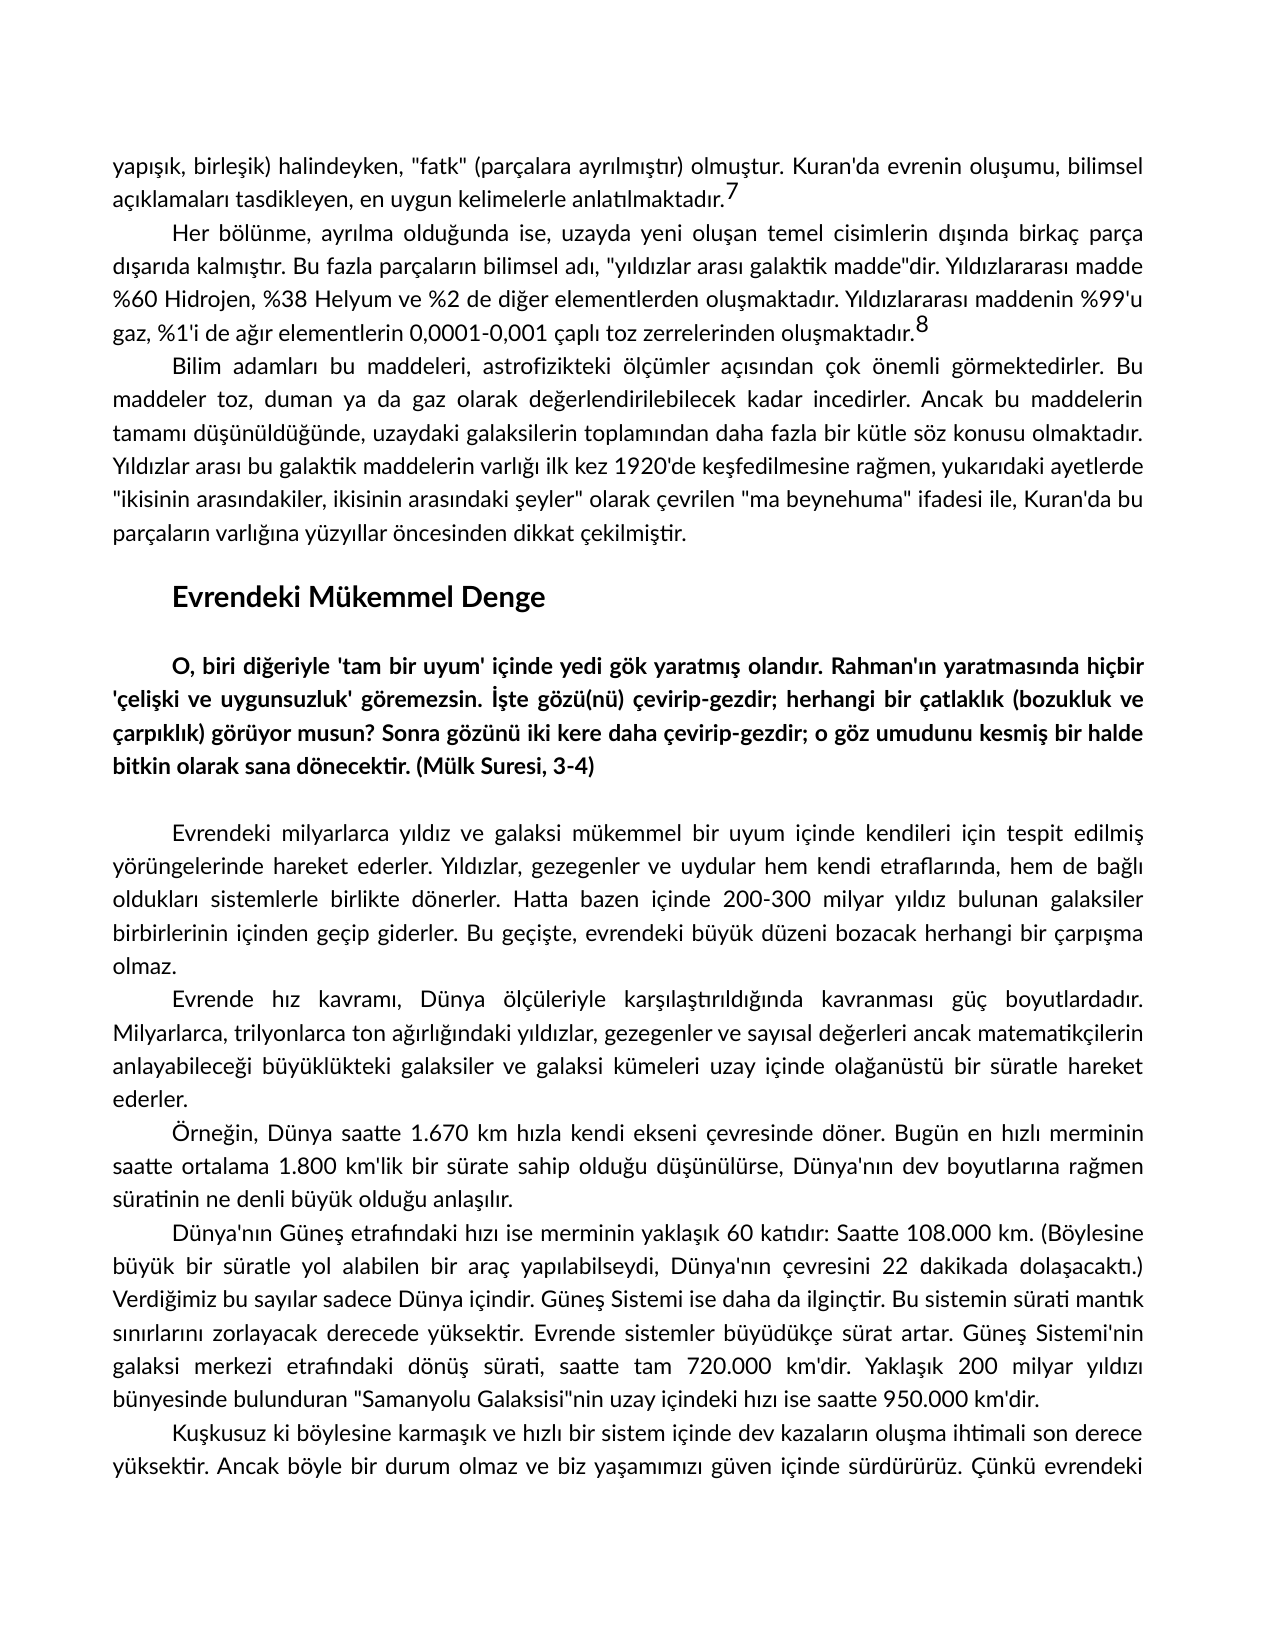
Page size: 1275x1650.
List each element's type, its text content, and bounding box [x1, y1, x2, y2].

text Evrendeki milyarlarca yıldız ve galaksi mükemmel bir uyum içinde kendileri için tespit edilmiş yörüngelerinde hareket ederler. Yıldızlar, gezegenler ve uydular hem kendi etraflarında, hem de bağlı oldukları sistemlerle birlikte dönerler. Hatta bazen içinde 200-300 milyar yıldız bulunan galaksiler birbirlerinin içinden geçip giderler. Bu geçişte, evrendeki büyük düzeni bozacak herhangi bir çarpışma olmaz. [112, 814, 1145, 981]
text yapışık, birleşik) halindeyken, "fatk" (parçalara ayrılmıştır) olmuştur. Kuran'da evrenin oluşumu, bilimsel açıklamaları tasdikleyen, en uygun kelimelerle anlatılmaktadır.7 [112, 148, 1145, 214]
text Her bölünme, ayrılma olduğunda ise, uzayda yeni oluşan temel cisimlerin dışında birkaç parça dışarıda kalmıştır. Bu fazla parçaların bilimsel adı, "yıldızlar arası galaktik madde"dir. Yıldızlararası madde %60 Hidrojen, %38 Helyum ve %2 de diğer elementlerden oluşmaktadır. Yıldızlararası maddenin %99'u gaz, %1'i de ağır elementlerin 0,0001-0,001 çaplı toz zerrelerinden oluşmaktadır.8 [112, 214, 1145, 348]
text Evrende hız kavramı, Dünya ölçüleriyle karşılaştırıldığında kavranması güç boyutlardadır. Milyarlarca, trilyonlarca ton ağırlığındaki yıldızlar, gezegenler ve sayısal değerleri ancak matematikçilerin anlayabileceği büyüklükteki galaksiler ve galaksi kümeleri uzay içinde olağanüstü bir süratle hareket ederler. [112, 981, 1145, 1114]
text Evrendeki Mükemmel Denge [112, 581, 1145, 614]
text O, biri diğeriyle 'tam bir uyum' içinde yedi gök yaratmış olandır. Rahman'ın yaratmasında hiçbir 'çelişki ve uygunsuzluk' göremezsin. İşte gözü(nü) çevirip-gezdir; herhangi bir çatlaklık (bozukluk ve çarpıklık) görüyor musun? Sonra gözünü iki kere daha çevirip-gezdir; o göz umudunu kesmiş bir halde bitkin olarak sana dönecektir. (Mülk Suresi, 3-4) [112, 648, 1145, 781]
text Bilim adamları bu maddeleri, astrofizikteki ölçümler açısından çok önemli görmektedirler. Bu maddeler toz, duman ya da gaz olarak değerlendirilebilecek kadar incedirler. Ancak bu maddelerin tamamı düşünüldüğünde, uzaydaki galaksilerin toplamından daha fazla bir kütle söz konusu olmaktadır. Yıldızlar arası bu galaktik maddelerin varlığı ilk kez 1920'de keşfedilmesine rağmen, yukarıdaki ayetlerde "ikisinin arasındakiler, ikisinin arasındaki şeyler" olarak çevrilen "ma beynehuma" ifadesi ile, Kuran'da bu parçaların varlığına yüzyıllar öncesinden dikkat çekilmiştir. [112, 348, 1145, 548]
text Örneğin, Dünya saatte 1.670 km hızla kendi ekseni çevresinde döner. Bugün en hızlı merminin saatte ortalama 1.800 km'lik bir sürate sahip olduğu düşünülürse, Dünya'nın dev boyutlarına rağmen süratinin ne denli büyük olduğu anlaşılır. [112, 1114, 1145, 1214]
text Dünya'nın Güneş etrafındaki hızı ise merminin yaklaşık 60 katıdır: Saatte 108.000 km. (Böylesine büyük bir süratle yol alabilen bir araç yapılabilseydi, Dünya'nın çevresini 22 dakikada dolaşacaktı.) Verdiğimiz bu sayılar sadece Dünya içindir. Güneş Sistemi ise daha da ilginçtir. Bu sistemin sürati mantık sınırlarını zorlayacak derecede yüksektir. Evrende sistemler büyüdükçe sürat artar. Güneş Sistemi'nin galaksi merkezi etrafındaki dönüş sürati, saatte tam 720.000 km'dir. Yaklaşık 200 milyar yıldızı bünyesinde bulunduran "Samanyolu Galaksisi"nin uzay içindeki hızı ise saatte 950.000 km'dir. [112, 1214, 1145, 1414]
text Kuşkusuz ki böylesine karmaşık ve hızlı bir sistem içinde dev kazaların oluşma ihtimali son derece yüksektir. Ancak böyle bir durum olmaz ve biz yaşamımızı güven içinde sürdürürüz. Çünkü evrendeki [112, 1414, 1145, 1481]
